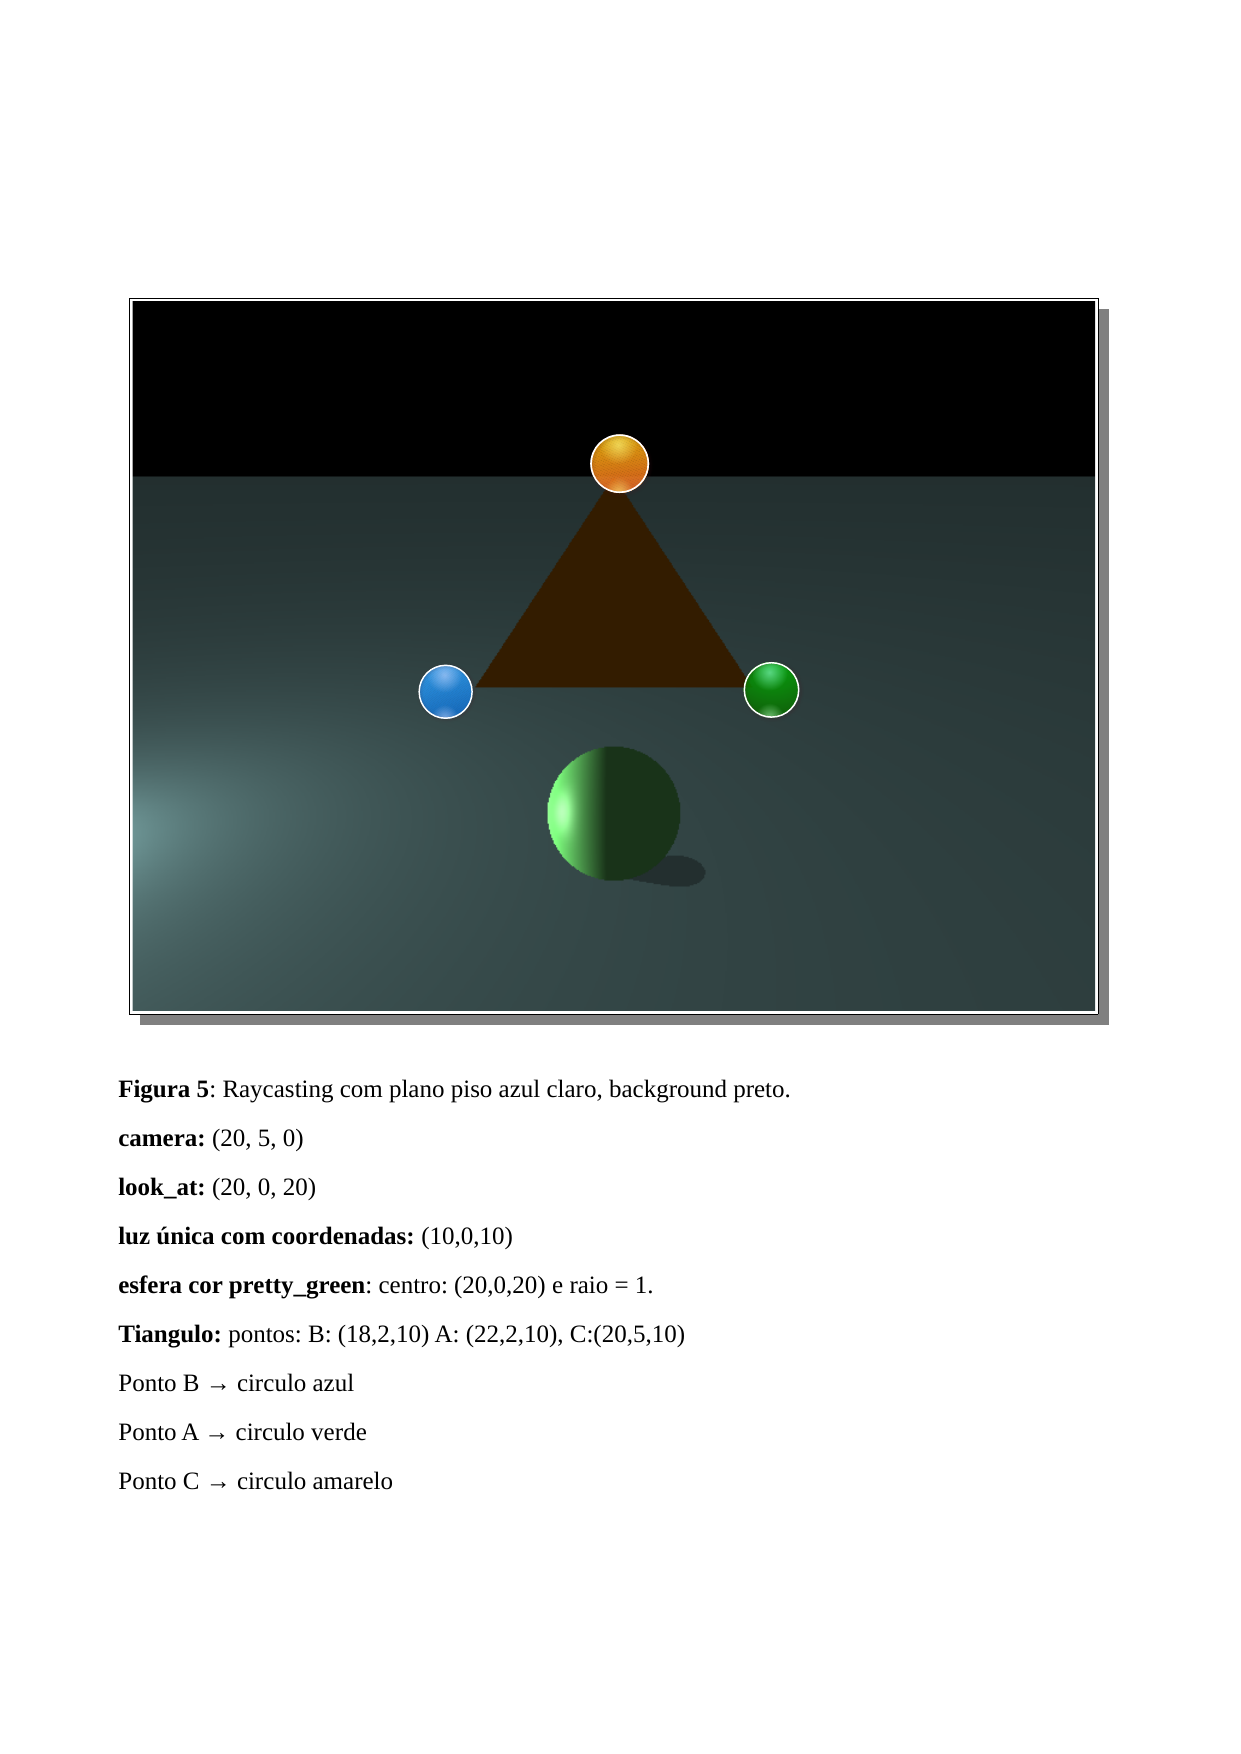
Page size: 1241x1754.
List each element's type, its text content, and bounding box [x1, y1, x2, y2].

text Ponto A → circulo verde [118, 1417, 1122, 1446]
picture [132, 301, 1096, 1011]
text luz única com coordenadas: (10,0,10) [118, 1221, 1122, 1250]
text Figura 5: Raycasting com plano piso azul claro, background preto. [118, 1074, 1122, 1102]
text look_at: (20, 0, 20) [118, 1172, 1122, 1201]
text Ponto C → circulo amarelo [118, 1466, 1122, 1495]
text esfera cor pretty_green: centro: (20,0,20) e raio = 1. [118, 1270, 1122, 1299]
text Ponto B → circulo azul [118, 1368, 1122, 1397]
text Tiangulo: pontos: B: (18,2,10) A: (22,2,10), C:(20,5,10) [118, 1319, 1122, 1348]
text camera: (20, 5, 0) [118, 1123, 1122, 1152]
